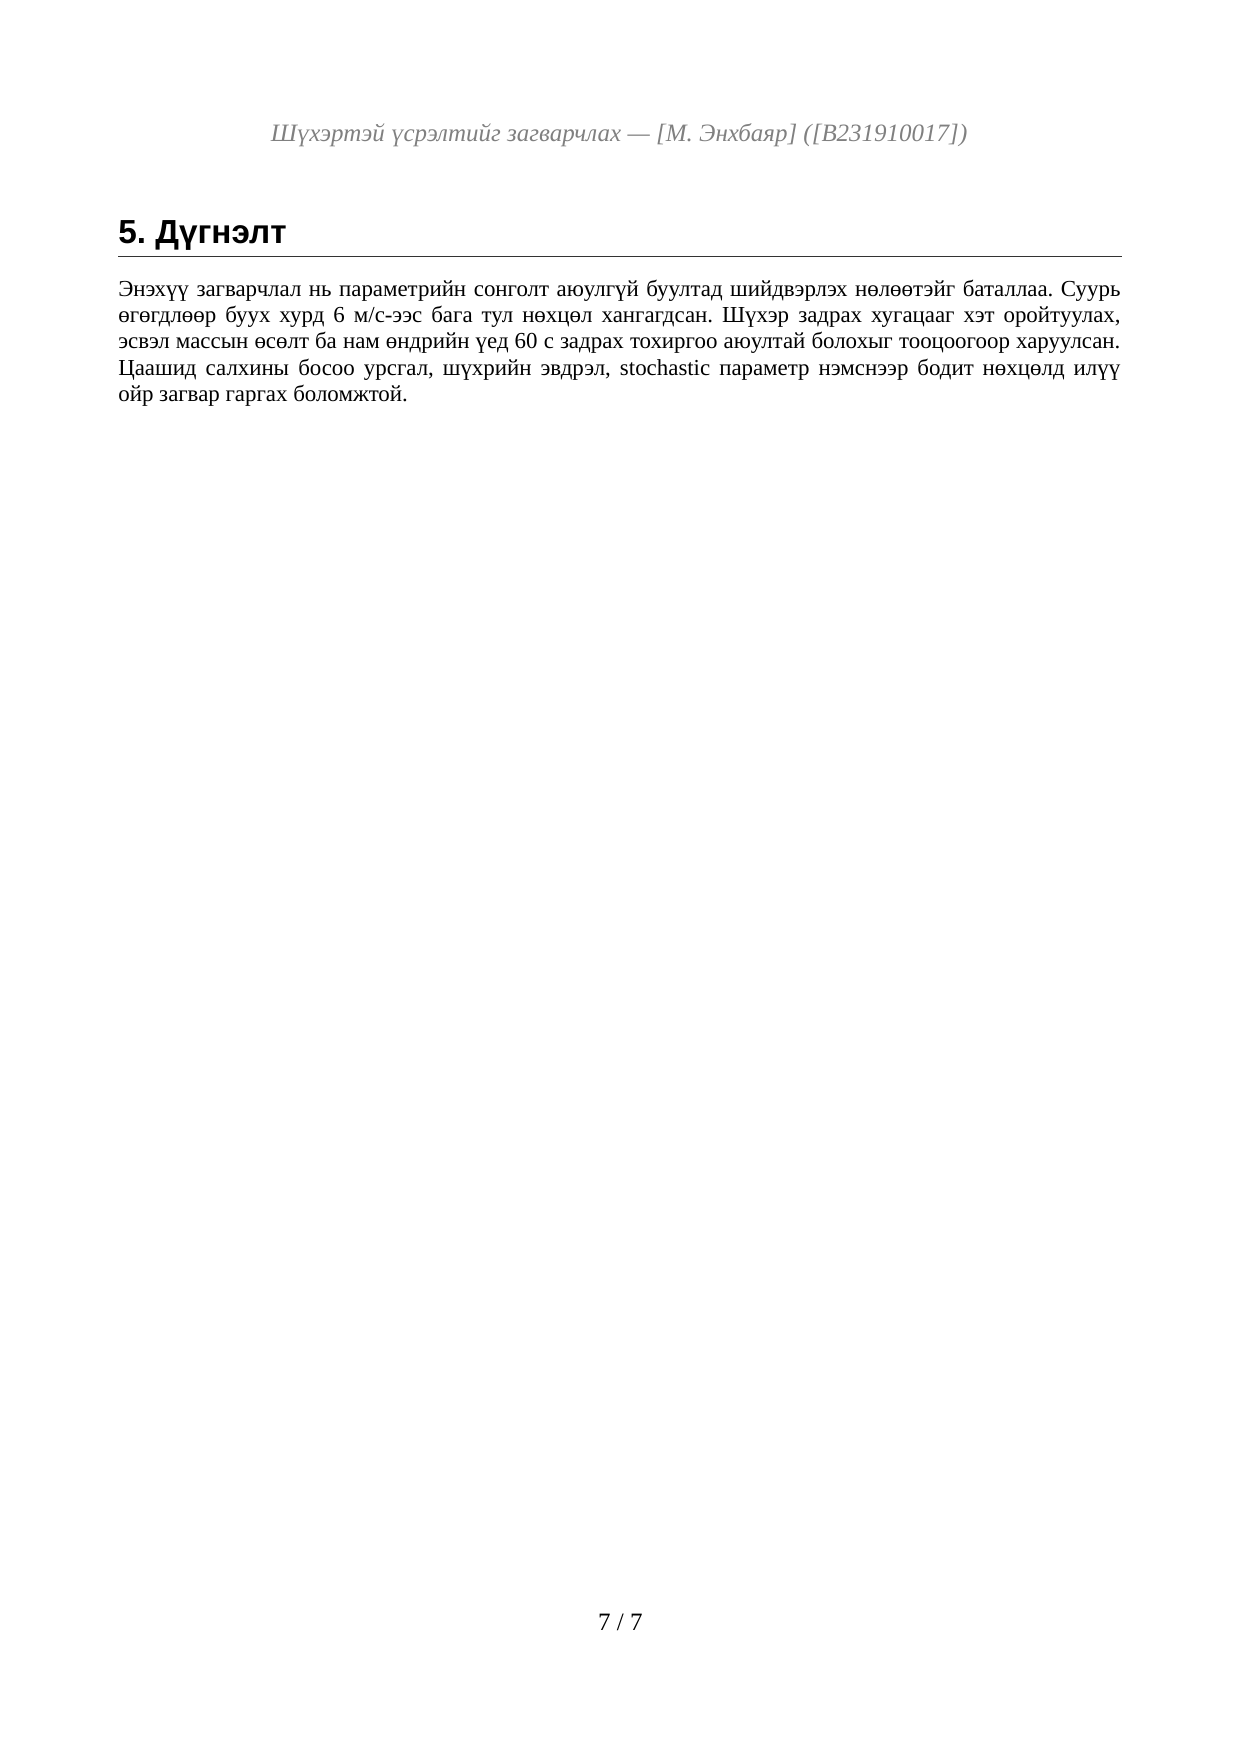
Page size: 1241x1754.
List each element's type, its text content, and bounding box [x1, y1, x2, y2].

text Энэхүү загварчлал нь параметрийн сонголт аюулгүй буултад шийдвэрлэх нөлөөтэйг баталлаа. Суурь өгөгдлөөр буух хурд 6 м/с-ээс бага тул нөхцөл хангагдсан. Шүхэр задрах хугацааг хэт оройтуулах, эсвэл массын өсөлт ба нам өндрийн үед 60 с задрах тохиргоо аюултай болохыг тооцоогоор харуулсан. Цаашид салхины босоо урсгал, шүхрийн эвдрэл, stochastic параметр нэмснээр бодит нөхцөлд илүү ойр загвар гаргах боломжтой. [118, 275, 1122, 407]
subtitle 5. Дүгнэлт [118, 212, 1122, 256]
